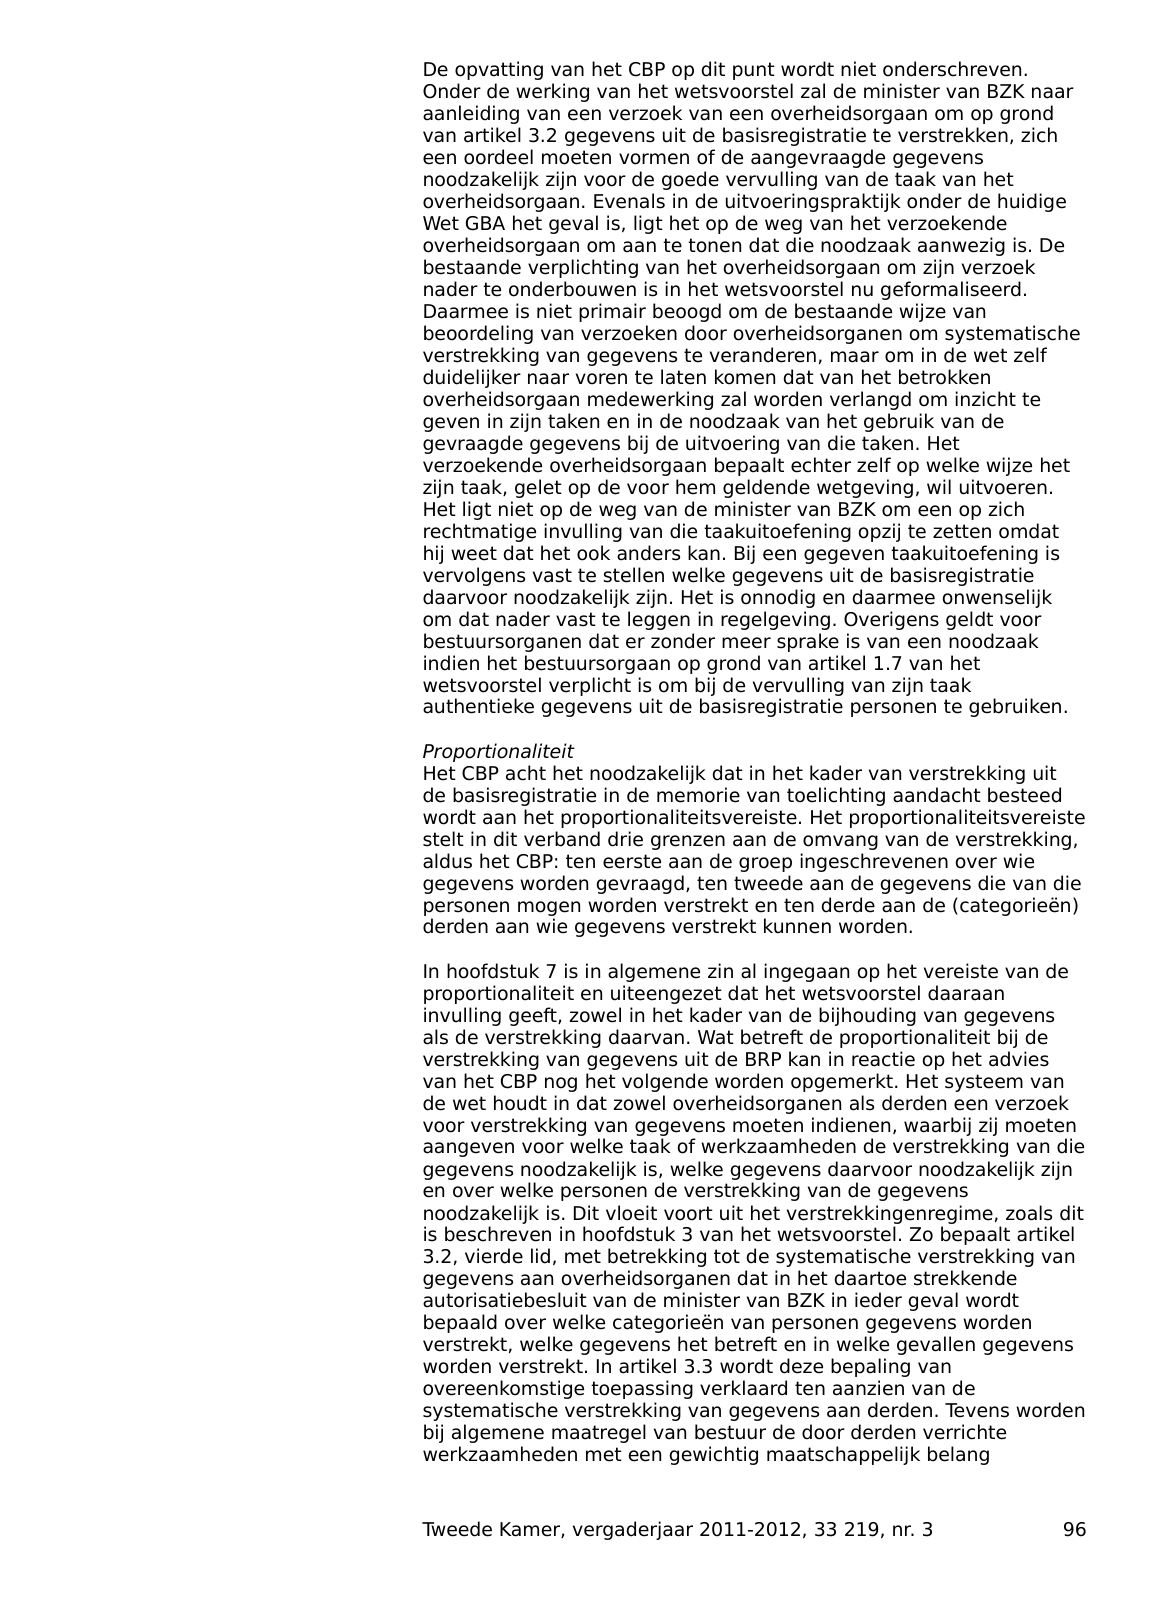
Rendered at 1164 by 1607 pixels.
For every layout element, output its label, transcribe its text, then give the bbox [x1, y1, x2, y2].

text In hoofdstuk 7 is in algemene zin al ingegaan op het vereiste van de proportionaliteit en uiteengezet dat het wetsvoorstel daaraan invulling geeft, zowel in het kader van de bijhouding van gegevens als de verstrekking daarvan. Wat betreft de proportionaliteit bij de verstrekking van gegevens uit de BRP kan in reactie op het advies van het CBP nog het volgende worden opgemerkt. Het systeem van de wet houdt in dat zowel overheidsorganen als derden een verzoek voor verstrekking van gegevens moeten indienen, waarbij zij moeten aangeven voor welke taak of werkzaamheden de verstrekking van die gegevens noodzakelijk is, welke gegevens daarvoor noodzakelijk zijn en over welke personen de verstrekking van de gegevens noodzakelijk is. Dit vloeit voort uit het verstrekkingenregime, zoals dit is beschreven in hoofdstuk 3 van het wetsvoorstel. Zo bepaalt artikel 3.2, vierde lid, met betrekking tot de systematische verstrekking van gegevens aan overheidsorganen dat in het daartoe strekkende autorisatiebesluit van de minister van BZK in ieder geval wordt bepaald over welke categorieën van personen gegevens worden verstrekt, welke gegevens het betreft en in welke gevallen gegevens worden verstrekt. In artikel 3.3 wordt deze bepaling van overeenkomstige toepassing verklaard ten aanzien van de systematische verstrekking van gegevens aan derden. Tevens worden bij algemene maatregel van bestuur de door derden verrichte werkzaamheden met een gewichtig maatschappelijk belang [422, 961, 1087, 1466]
text De opvatting van het CBP op dit punt wordt niet onderschreven. Onder de werking van het wetsvoorstel zal de minister van BZK naar aanleiding van een verzoek van een overheidsorgaan om op grond van artikel 3.2 gegevens uit de basisregistratie te verstrekken, zich een oordeel moeten vormen of de aangevraagde gegevens noodzakelijk zijn voor de goede vervulling van de taak van het overheidsorgaan. Evenals in de uitvoeringspraktijk onder de huidige Wet GBA het geval is, ligt het op de weg van het verzoekende overheidsorgaan om aan te tonen dat die noodzaak aanwezig is. De bestaande verplichting van het overheidsorgaan om zijn verzoek nader te onderbouwen is in het wetsvoorstel nu geformaliseerd. Daarmee is niet primair beoogd om de bestaande wijze van beoordeling van verzoeken door overheidsorganen om systematische verstrekking van gegevens te veranderen, maar om in de wet zelf duidelijker naar voren te laten komen dat van het betrokken overheidsorgaan medewerking zal worden verlangd om inzicht te geven in zijn taken en in de noodzaak van het gebruik van de gevraagde gegevens bij de uitvoering van die taken. Het verzoekende overheidsorgaan bepaalt echter zelf op welke wijze het zijn taak, gelet op de voor hem geldende wetgeving, wil uitvoeren. Het ligt niet op de weg van de minister van BZK om een op zich rechtmatige invulling van die taakuitoefening opzij te zetten omdat hij weet dat het ook anders kan. Bij een gegeven taakuitoefening is vervolgens vast te stellen welke gegevens uit de basisregistratie daarvoor noodzakelijk zijn. Het is onnodig en daarmee onwenselijk om dat nader vast te leggen in regelgeving. Overigens geldt voor bestuursorganen dat er zonder meer sprake is van een noodzaak indien het bestuursorgaan op grond van artikel 1.7 van het wetsvoorstel verplicht is om bij de vervulling van zijn taak authentieke gegevens uit de basisregistratie personen te gebruiken. [422, 59, 1087, 718]
text Het CBP acht het noodzakelijk dat in het kader van verstrekking uit de basisregistratie in de memorie van toelichting aandacht besteed wordt aan het proportionaliteitsvereiste. Het proportionaliteitsvereiste stelt in dit verband drie grenzen aan de omvang van de verstrekking, aldus het CBP: ten eerste aan de groep ingeschrevenen over wie gegevens worden gevraagd, ten tweede aan de gegevens die van die personen mogen worden verstrekt en ten derde aan de (categorieën) derden aan wie gegevens verstrekt kunnen worden. [422, 763, 1087, 938]
subtitle Proportionaliteit [422, 741, 1087, 763]
